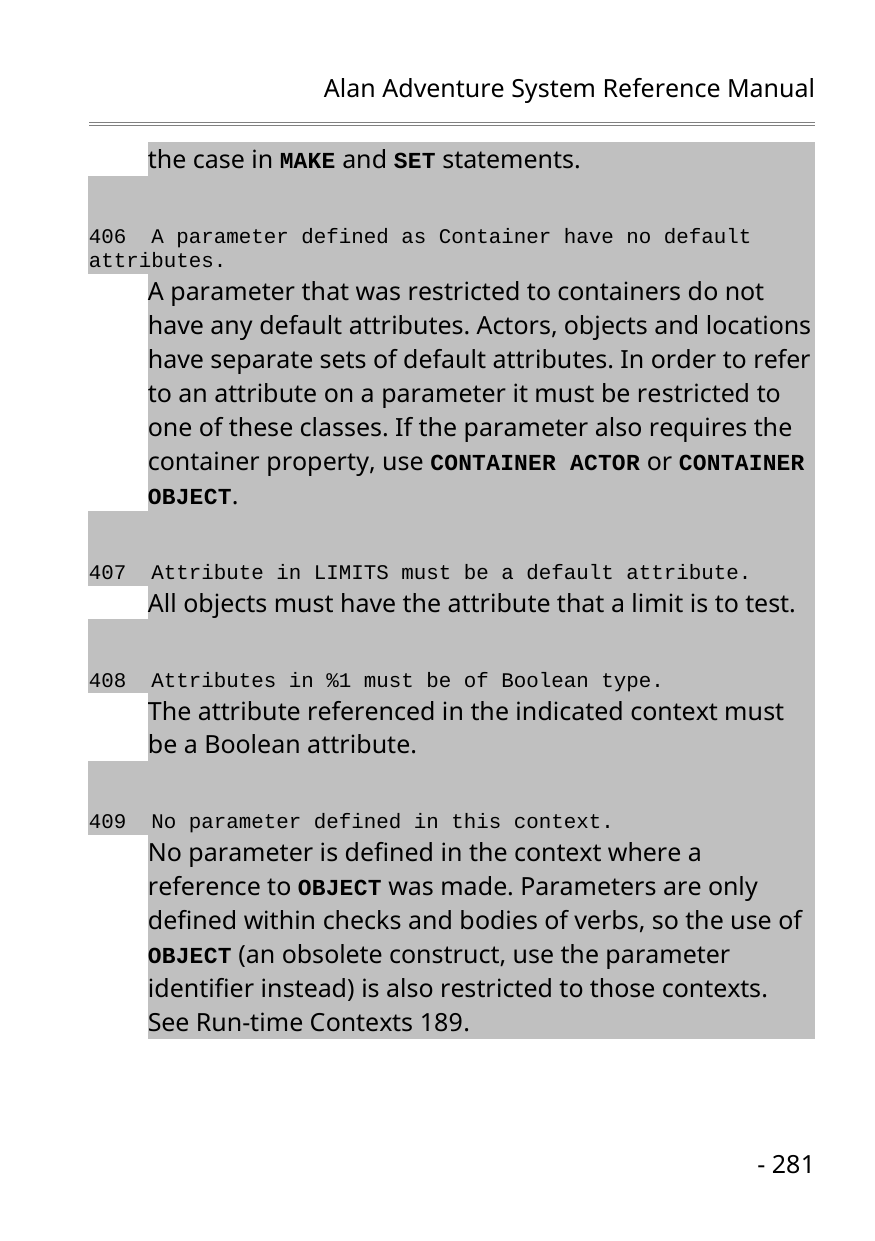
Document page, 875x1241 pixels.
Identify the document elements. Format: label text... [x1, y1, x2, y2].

text The attribute referenced in the indicated context must be a Boolean at­tribute. [148, 693, 815, 761]
text 408 Attributes in %1 must be of Boolean type. [88, 669, 815, 693]
text All objects must have the attribute that a limit is to test. [148, 586, 815, 619]
text A parameter that was restricted to containers do not have any default attributes. Actors, objects and locations have separate sets of default attributes. In order to refer to an attribute on a parameter it must be re­stricted to one of these classes. If the parameter also requires the con­tainer property, use CONTAINER ACTOR or CONTAINER OBJECT. [148, 274, 815, 512]
text 406 A parameter defined as Container have no default attributes. [88, 226, 815, 274]
text 407 Attribute in LIMITS must be a default attribute. [88, 562, 815, 586]
text the case in MAKE and SET statements. [148, 142, 815, 176]
text 409 No parameter defined in this context. [88, 811, 815, 835]
text No parameter is defined in the context where a reference to OBJECT was made. Parameters are only defined within checks and bodies of verbs, so the use of OBJECT (an obsolete construct, use the parameter identifier instead) is also restricted to those contexts. See Run-time Contexts 153. [148, 835, 815, 1039]
